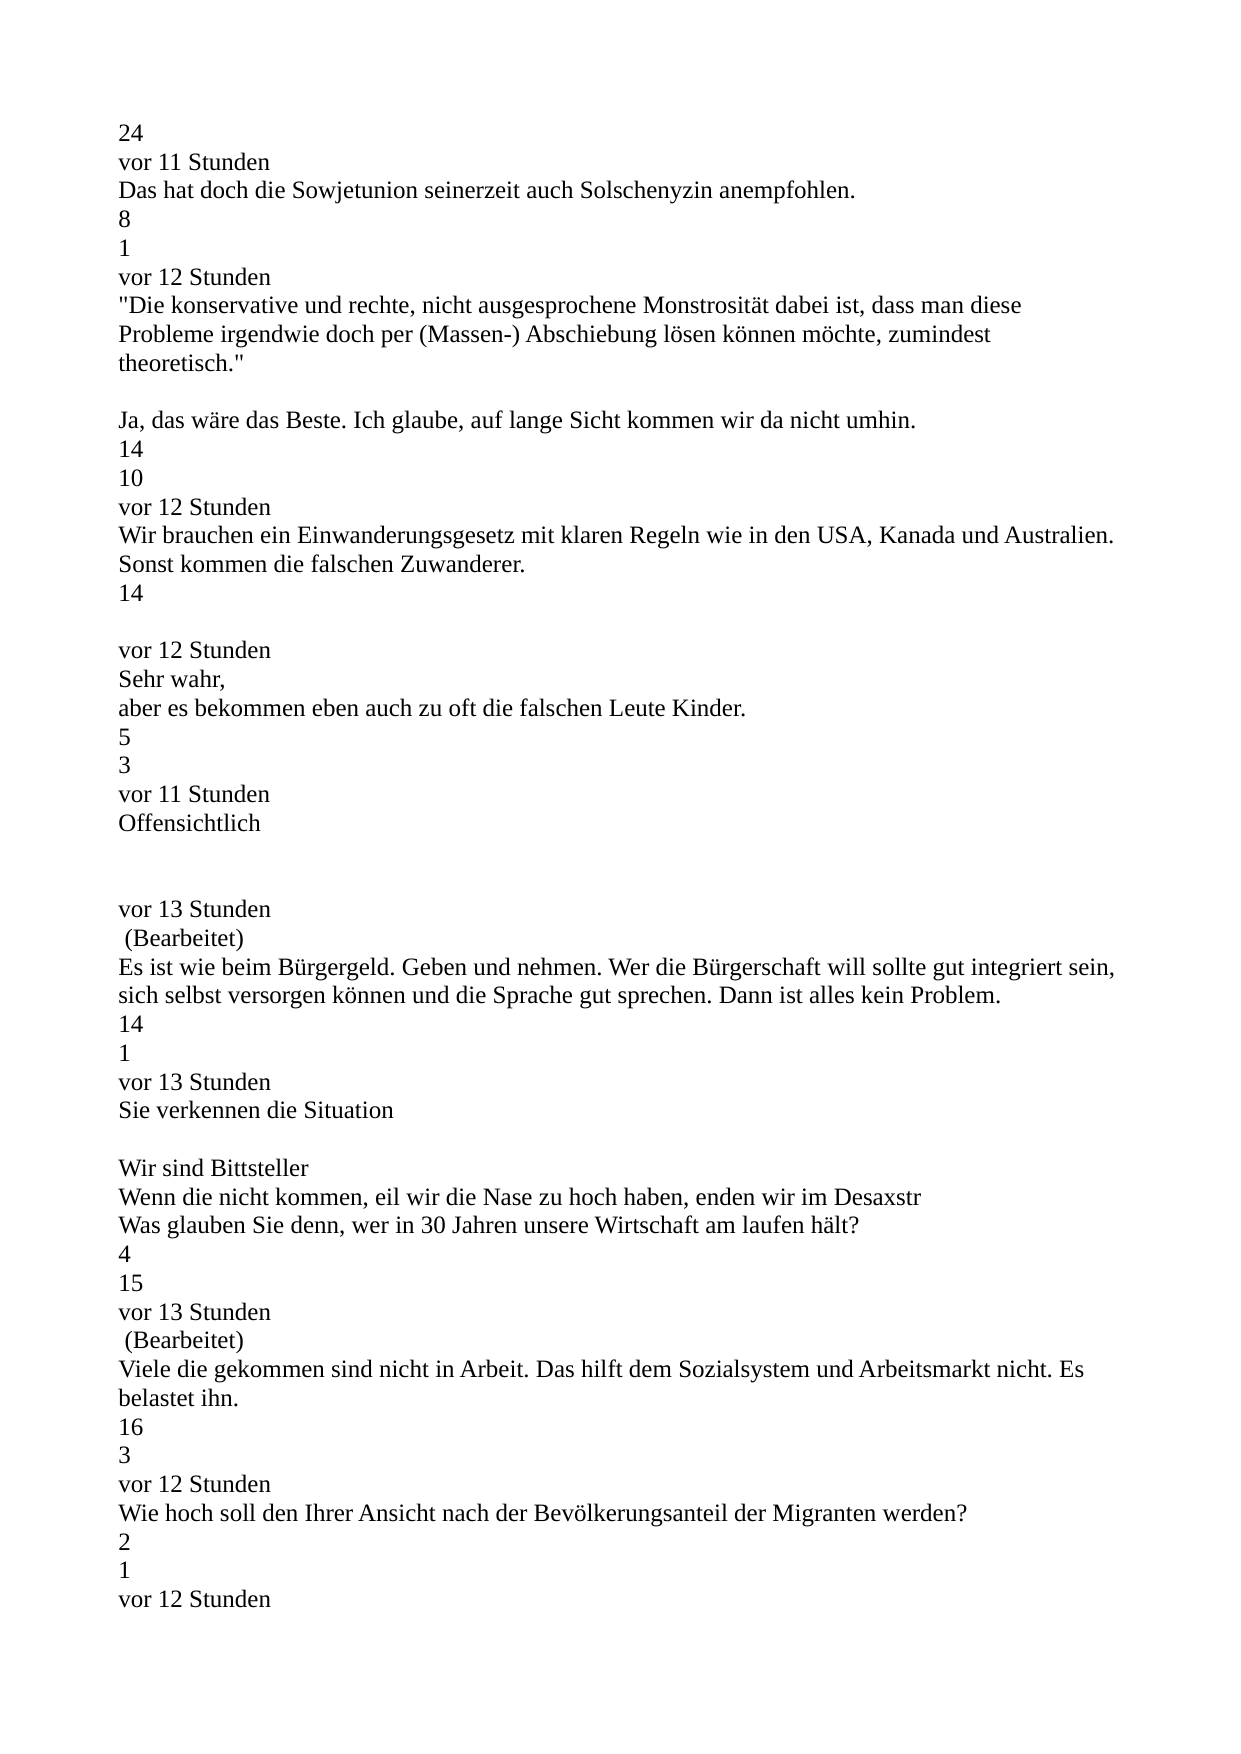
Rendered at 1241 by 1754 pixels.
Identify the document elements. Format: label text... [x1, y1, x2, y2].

text vor 12 Stunden [118, 1469, 1122, 1498]
text vor 12 Stunden [118, 492, 1122, 521]
text (Bearbeitet) [118, 1326, 1122, 1354]
text 16 [118, 1412, 1122, 1441]
text 14 [118, 578, 1122, 607]
text Ja, das wäre das Beste. Ich glaube, auf lange Sicht kommen wir da nicht umhin. [118, 406, 1122, 434]
text vor 13 Stunden [118, 1297, 1122, 1326]
text "Die konservative und rechte, nicht ausgesprochene Monstrosität dabei ist, dass man diese Probleme irgendwie doch per (Massen-) Abschiebung lösen können möchte, zumindest theoretisch." [118, 291, 1122, 377]
text 3 [118, 1441, 1122, 1469]
text 8 [118, 204, 1122, 233]
text Wie hoch soll den Ihrer Ansicht nach der Bevölkerungsanteil der Migranten werden? [118, 1498, 1122, 1527]
text 15 [118, 1268, 1122, 1297]
text 14 [118, 434, 1122, 463]
text 5 [118, 722, 1122, 751]
text 24 [118, 118, 1122, 147]
text Was glauben Sie denn, wer in 30 Jahren unsere Wirtschaft am laufen hält? [118, 1211, 1122, 1239]
text vor 12 Stunden [118, 1584, 1122, 1613]
text 1 [118, 1556, 1122, 1584]
text Sehr wahr, [118, 664, 1122, 693]
text Es ist wie beim Bürgergeld. Geben und nehmen. Wer die Bürgerschaft will sollte gut integriert sein, sich selbst versorgen können und die Sprache gut sprechen. Dann ist alles kein Problem. [118, 952, 1122, 1009]
text 3 [118, 751, 1122, 779]
text 10 [118, 463, 1122, 492]
text Viele die gekommen sind nicht in Arbeit. Das hilft dem Sozialsystem und Arbeitsmarkt nicht. Es belastet ihn. [118, 1354, 1122, 1412]
text vor 13 Stunden [118, 1067, 1122, 1096]
text Das hat doch die Sowjetunion seinerzeit auch Solschenyzin anempfohlen. [118, 176, 1122, 204]
text Sie verkennen die Situation [118, 1096, 1122, 1124]
text Wir brauchen ein Einwanderungsgesetz mit klaren Regeln wie in den USA, Kanada und Australien. Sonst kommen die falschen Zuwanderer. [118, 521, 1122, 578]
text vor 11 Stunden [118, 779, 1122, 808]
text 1 [118, 233, 1122, 262]
text (Bearbeitet) [118, 923, 1122, 952]
text vor 12 Stunden [118, 636, 1122, 664]
text Wir sind Bittsteller [118, 1153, 1122, 1182]
text vor 13 Stunden [118, 894, 1122, 923]
text 2 [118, 1527, 1122, 1556]
text vor 12 Stunden [118, 262, 1122, 291]
text vor 11 Stunden [118, 147, 1122, 176]
text 1 [118, 1038, 1122, 1067]
text 14 [118, 1009, 1122, 1038]
text Wenn die nicht kommen, eil wir die Nase zu hoch haben, enden wir im Desaxstr [118, 1182, 1122, 1211]
text 4 [118, 1239, 1122, 1268]
text Offensichtlich [118, 808, 1122, 837]
text aber es bekommen eben auch zu oft die falschen Leute Kinder. [118, 693, 1122, 722]
